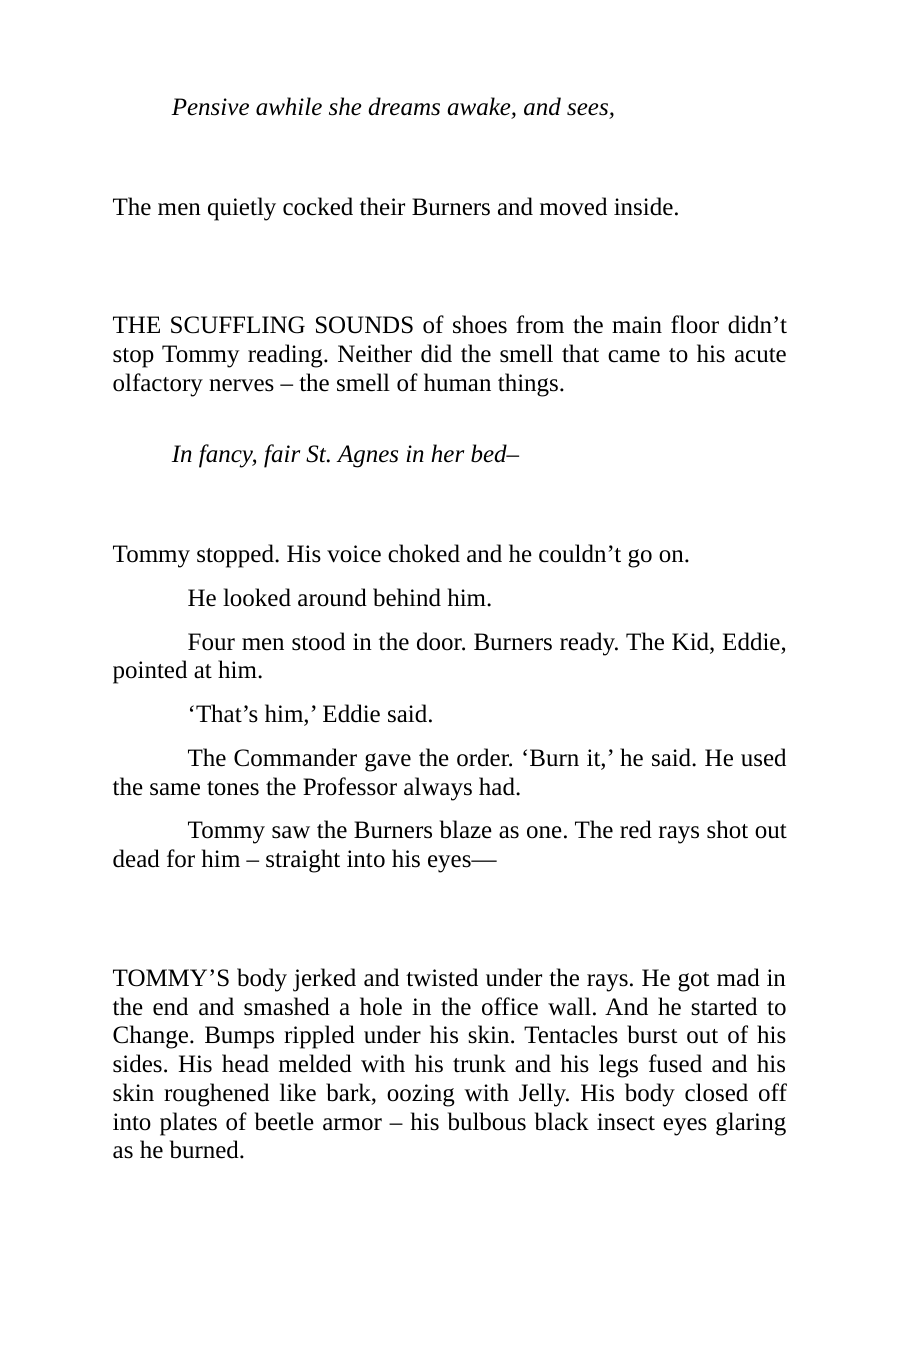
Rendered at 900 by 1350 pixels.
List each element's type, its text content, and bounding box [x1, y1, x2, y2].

text He looked around behind him. [112, 583, 787, 612]
text Tommy stopped. His voice choked and he couldn’t go on. [112, 539, 787, 568]
text Four men stood in the door. Burners ready. The Kid, Eddie, pointed at him. [112, 627, 787, 684]
text Pensive awhile she dreams awake, and sees, [172, 90, 728, 121]
text The Commander gave the order. ‘Burn it,’ he said. He used the same tones the Professor always had. [112, 743, 787, 800]
text In fancy, fair St. Agnes in her bed– [172, 437, 728, 468]
text Tommy saw the Burners blaze as one. The red rays shot out dead for him – straight into his eyes— [112, 815, 787, 873]
text ‘That’s him,’ Eddie said. [112, 699, 787, 728]
text TOMMY’S body jerked and twisted under the rays. He got mad in the end and smashed a hole in the office wall. And he started to Change. Bumps rippled under his skin. Tentacles burst out of his sides. His head melded with his trunk and his legs fused and his skin roughened like bark, oozing with Jelly. His body closed off into plates of beetle armor – his bulbous black insect eyes glaring as he burned. [112, 963, 787, 1164]
text The men quietly cocked their Burners and moved inside. [112, 192, 787, 221]
text THE SCUFFLING SOUNDS of shoes from the main floor didn’t stop Tommy reading. Neither did the smell that came to his acute olfactory nerves – the smell of human things. [112, 311, 787, 397]
